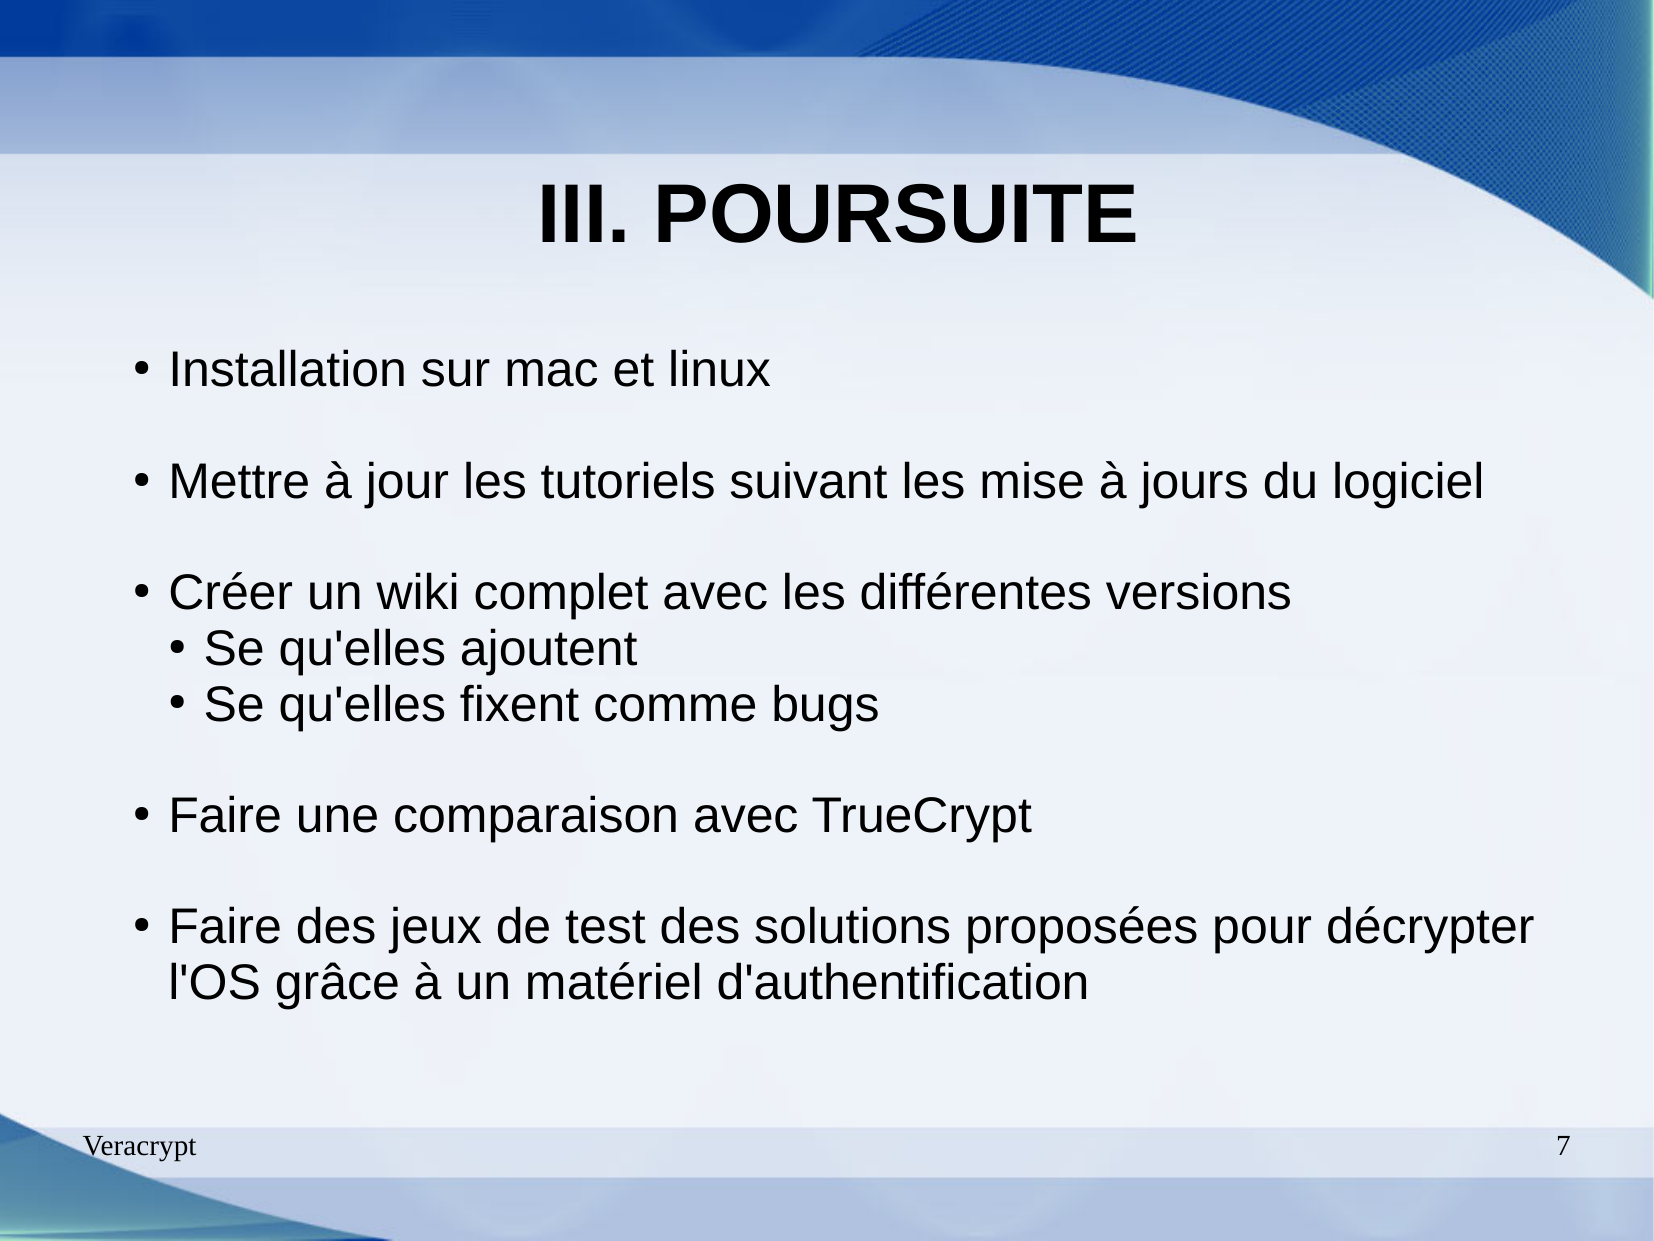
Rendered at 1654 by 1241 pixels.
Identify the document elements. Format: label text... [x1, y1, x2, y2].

picture [0, 0, 1654, 1241]
text_box Installation sur mac et linux Mettre à jour les tutoriels suivant les mise à jours du logiciel Créer un wiki complet avec les différentes versions Se qu'elles ajoutent Se qu'elles fixent comme bugs Faire une comparaison avec TrueCrypt Faire des jeux de test des solutions proposées pour décrypter l'OS grâce à un matériel d'authentification [118, 333, 1583, 1018]
text_box III. POURSUITE [259, 159, 1394, 268]
